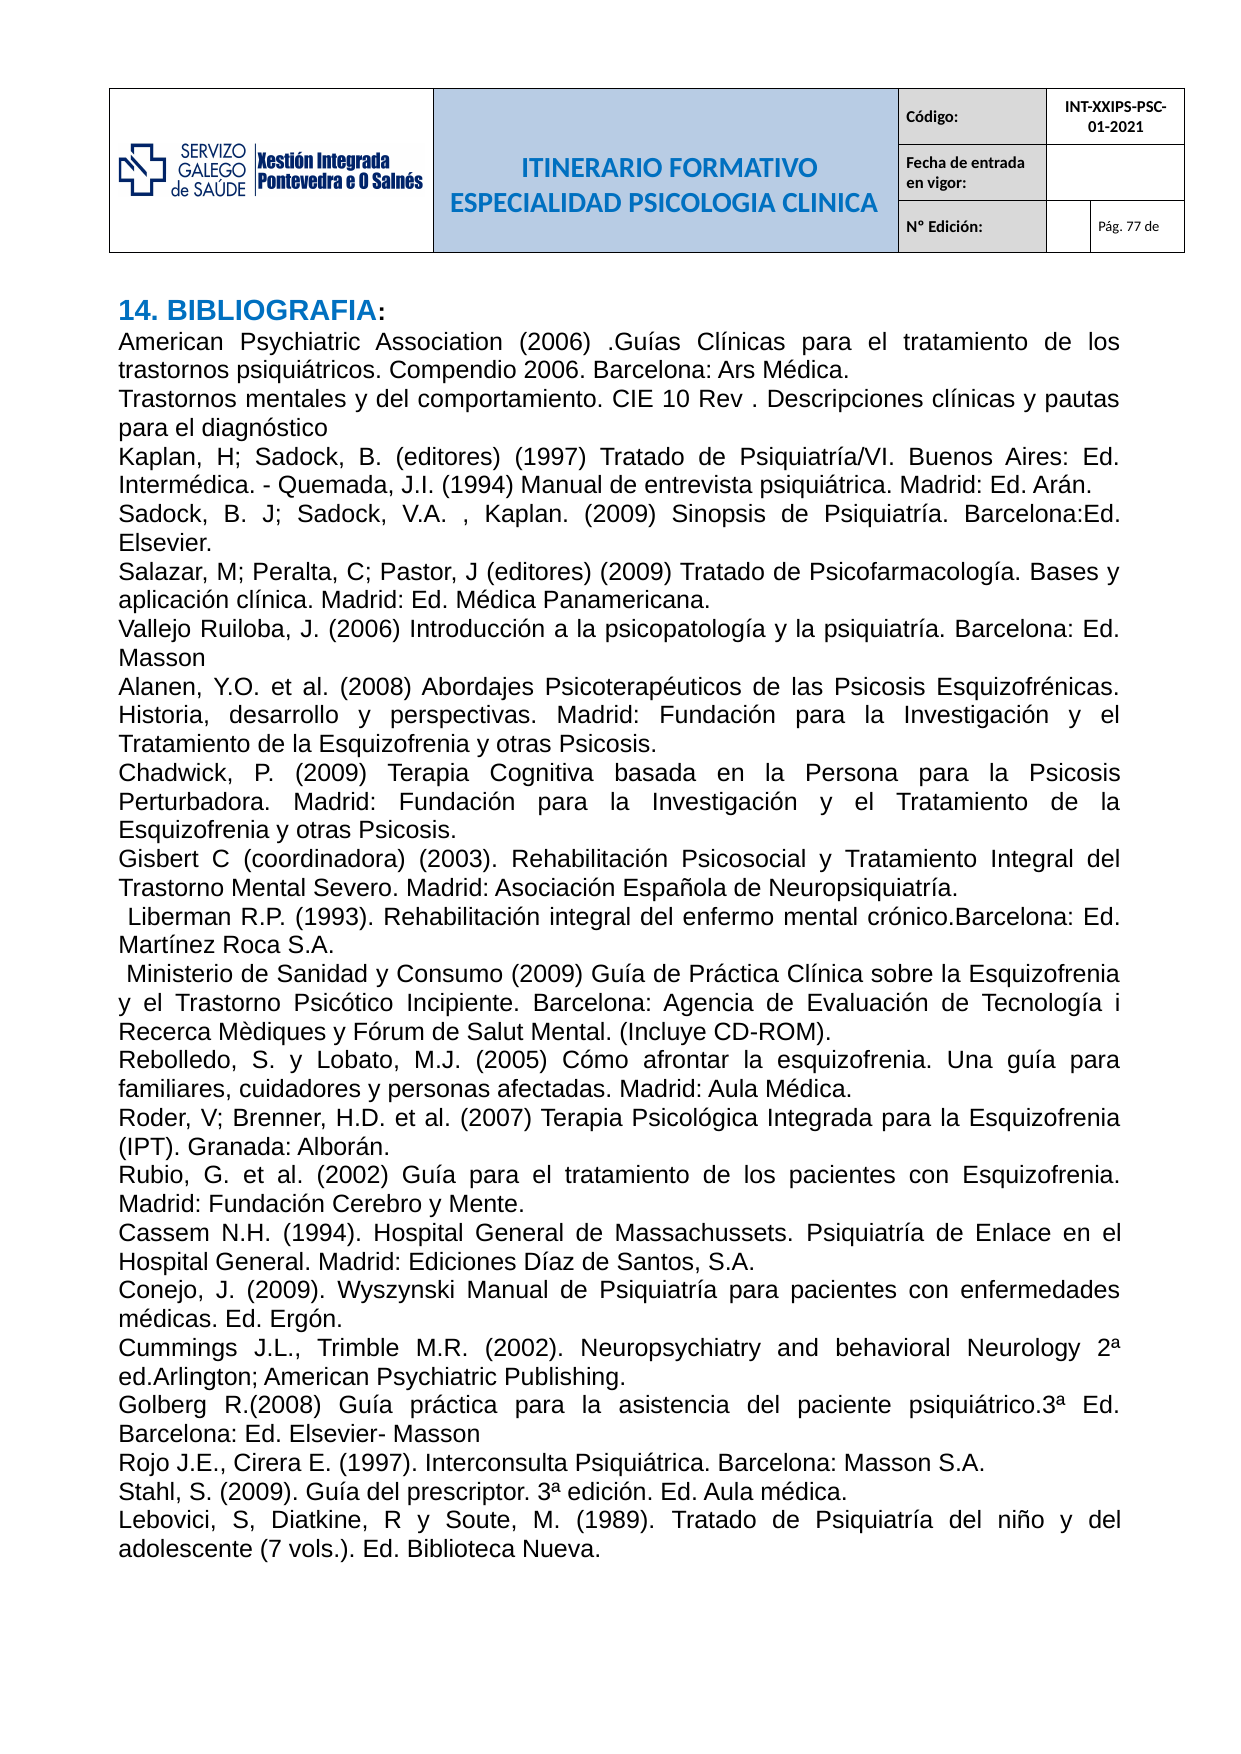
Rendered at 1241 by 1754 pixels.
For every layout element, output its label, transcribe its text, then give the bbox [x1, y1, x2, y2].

text Chadwick, P. (2009) Terapia Cognitiva basada en la Persona para la Psicosis Perturbadora. Madrid: Fundación para la Investigación y el Tratamiento de la Esquizofrenia y otras Psicosis. [118, 758, 1122, 844]
text Sadock, B. J; Sadock, V.A. , Kaplan. (2009) Sinopsis de Psiquiatría. Barcelona:Ed. Elsevier. [118, 499, 1122, 557]
text Alanen, Y.O. et al. (2008) Abordajes Psicoterapéuticos de las Psicosis Esquizofrénicas. Historia, desarrollo y perspectivas. Madrid: Fundación para la Investigación y el Tratamiento de la Esquizofrenia y otras Psicosis. [118, 672, 1122, 758]
text Lebovici, S, Diatkine, R y Soute, M. (1989). Tratado de Psiquiatría del niño y del adolescente (7 vols.). Ed. Biblioteca Nueva. [118, 1505, 1122, 1563]
text Cassem N.H. (1994). Hospital General de Massachussets. Psiquiatría de Enlace en el Hospital General. Madrid: Ediciones Díaz de Santos, S.A. [118, 1218, 1122, 1275]
text Liberman R.P. (1993). Rehabilitación integral del enfermo mental crónico.Barcelona: Ed. Martínez Roca S.A. [118, 902, 1122, 959]
picture [118, 143, 425, 197]
text Vallejo Ruiloba, J. (2006) Introducción a la psicopatología y la psiquiatría. Barcelona: Ed. Masson [118, 614, 1122, 672]
text Salazar, M; Peralta, C; Pastor, J (editores) (2009) Tratado de Psicofarmacología. Bases y aplicación clínica. Madrid: Ed. Médica Panamericana. [118, 557, 1122, 614]
text Stahl, S. (2009). Guía del prescriptor. 3ª edición. Ed. Aula médica. [118, 1477, 1122, 1505]
text Conejo, J. (2009). Wyszynski Manual de Psiquiatría para pacientes con enfermedades médicas. Ed. Ergón. [118, 1275, 1122, 1333]
text Cummings J.L., Trimble M.R. (2002). Neuropsychiatry and behavioral Neurology 2ª ed.Arlington; American Psychiatric Publishing. [118, 1333, 1122, 1390]
text Ministerio de Sanidad y Consumo (2009) Guía de Práctica Clínica sobre la Esquizofrenia y el Trastorno Psicótico Incipiente. Barcelona: Agencia de Evaluación de Tecnología i Recerca Mèdiques y Fórum de Salut Mental. (Incluye CD-ROM). [118, 959, 1122, 1045]
text Rebolledo, S. y Lobato, M.J. (2005) Cómo afrontar la esquizofrenia. Una guía para familiares, cuidadores y personas afectadas. Madrid: Aula Médica. [118, 1045, 1122, 1103]
text Rojo J.E., Cirera E. (1997). Interconsulta Psiquiátrica. Barcelona: Masson S.A. [118, 1448, 1122, 1477]
text 14. BIBLIOGRAFIA: [118, 293, 1122, 327]
text Roder, V; Brenner, H.D. et al. (2007) Terapia Psicológica Integrada para la Esquizofrenia (IPT). Granada: Alborán. [118, 1103, 1122, 1160]
text Rubio, G. et al. (2002) Guía para el tratamiento de los pacientes con Esquizofrenia. Madrid: Fundación Cerebro y Mente. [118, 1160, 1122, 1218]
text Golberg R.(2008) Guía práctica para la asistencia del paciente psiquiátrico.3ª Ed. Barcelona: Ed. Elsevier- Masson [118, 1390, 1122, 1448]
text Gisbert C (coordinadora) (2003). Rehabilitación Psicosocial y Tratamiento Integral del Trastorno Mental Severo. Madrid: Asociación Española de Neuropsiquiatría. [118, 844, 1122, 902]
text Trastornos mentales y del comportamiento. CIE 10 Rev . Descripciones clínicas y pautas para el diagnóstico [118, 384, 1122, 442]
text Kaplan, H; Sadock, B. (editores) (1997) Tratado de Psiquiatría/VI. Buenos Aires: Ed. Intermédica. - Quemada, J.I. (1994) Manual de entrevista psiquiátrica. Madrid: Ed. Arán. [118, 442, 1122, 499]
text American Psychiatric Association (2006) .Guías Clínicas para el tratamiento de los trastornos psiquiátricos. Compendio 2006. Barcelona: Ars Médica. [118, 327, 1122, 384]
